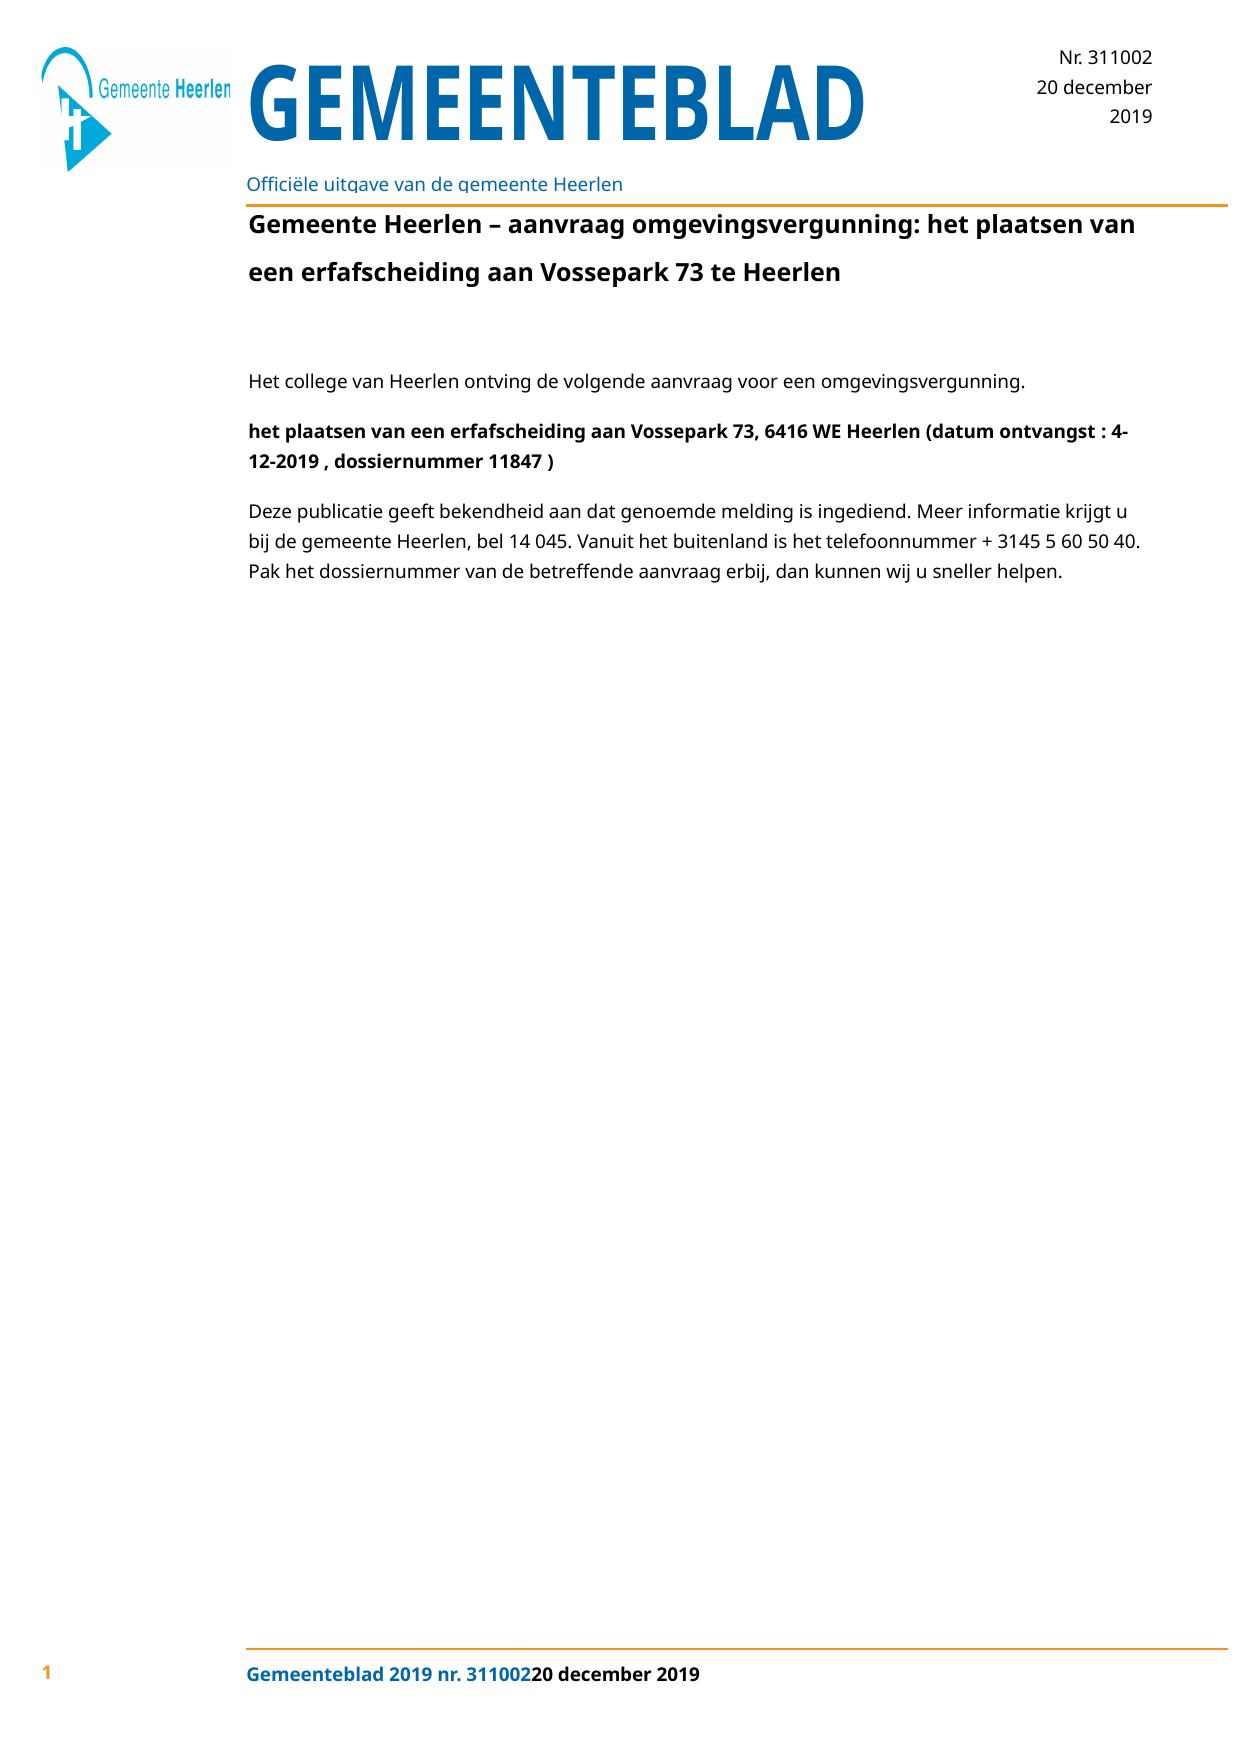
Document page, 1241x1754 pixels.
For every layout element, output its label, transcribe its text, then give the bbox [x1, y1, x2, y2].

picture [41, 47, 59, 70]
picture [41, 47, 231, 172]
text Gemeente Heerlen – aanvraag omgevingsvergunning: het plaatsen van een erfafscheiding aan Vossepark 73 te Heerlen [248, 207, 1152, 288]
text Het college van Heerlen ontving de volgende aanvraag voor een omgevingsvergunning. [248, 368, 1152, 394]
text het plaatsen van een erfafscheiding aan Vossepark 73, 6416 WE Heerlen (datum ontvangst : 4-12-2019 , dossiernummer 11847 ) [248, 419, 1152, 474]
text Deze publicatie geeft bekendheid aan dat genoemde melding is ingediend. Meer informatie krijgt u bij de gemeente Heerlen, bel 14 045. Vanuit het buitenland is het telefoonnummer + 3145 5 60 50 40. Pak het dossiernummer van de betreffende aanvraag erbij, dan kunnen wij u sneller helpen. [248, 499, 1152, 584]
